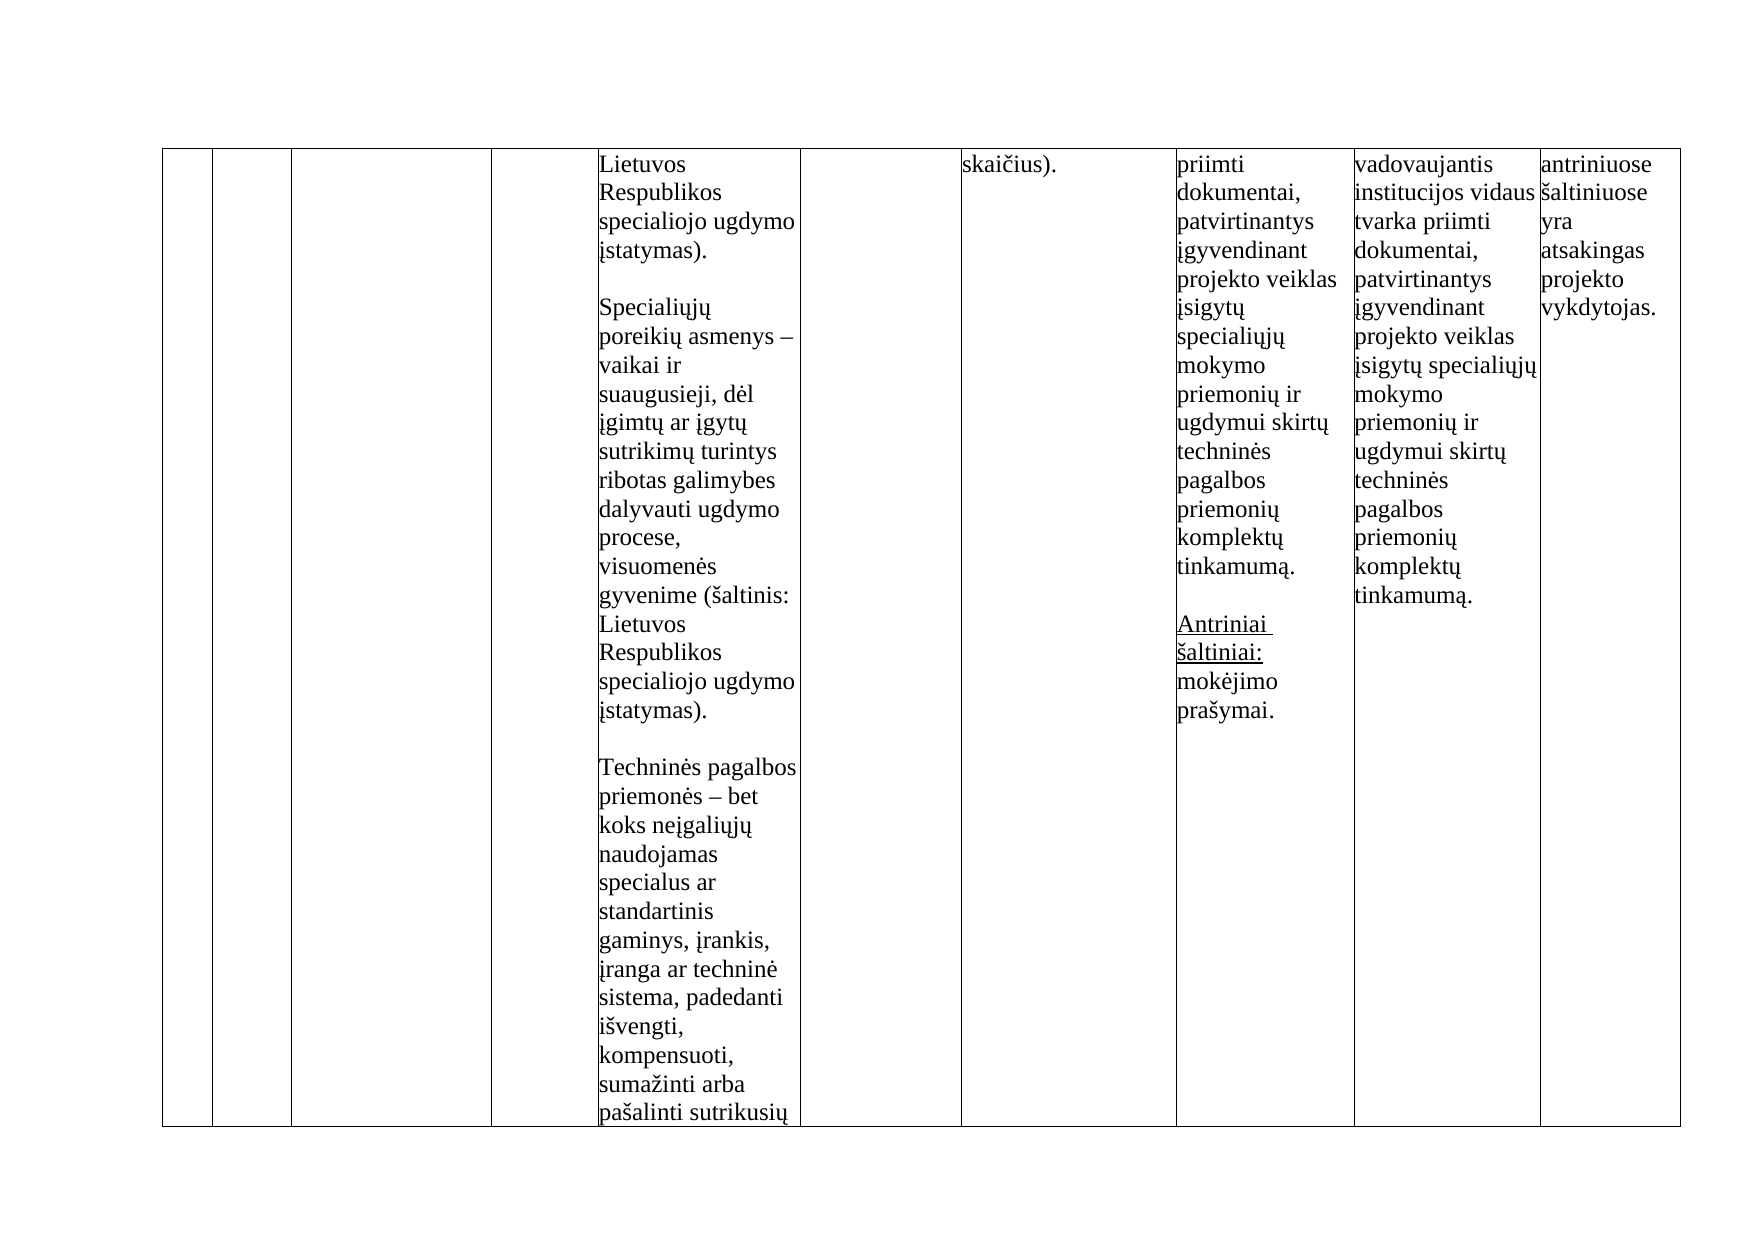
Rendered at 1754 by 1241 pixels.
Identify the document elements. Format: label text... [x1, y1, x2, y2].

table_cell skaičius). [962, 149, 1176, 1126]
table_cell [163, 149, 212, 1126]
table_cell antriniuose šaltiniuose yra atsakingas projekto vykdytojas. [1541, 149, 1680, 1126]
table_cell vadovaujantis institucijos vidaus tvarka priimti dokumentai, patvirtinantys įgyvendinant projekto veiklas įsigytų specialiųjų mokymo priemonių ir ugdymui skirtų techninės pagalbos priemonių komplektų tinkamumą. [1355, 149, 1540, 1126]
table_cell [213, 149, 291, 1126]
table_cell priimti dokumentai, patvirtinantys įgyvendinant projekto veiklas įsigytų specialiųjų mokymo priemonių ir ugdymui skirtų techninės pagalbos priemonių komplektų tinkamumą. Antriniai šaltiniai: mokėjimo prašymai. [1177, 149, 1354, 1126]
table_cell [292, 149, 491, 1126]
table_cell [801, 149, 961, 1126]
table_cell [492, 149, 598, 1126]
table_cell Lietuvos Respublikos specialiojo ugdymo įstatymas). Specialiųjų poreikių asmenys – vaikai ir suaugusieji, dėl įgimtų ar įgytų sutrikimų turintys ribotas galimybes dalyvauti ugdymo procese, visuomenės gyvenime (šaltinis: Lietuvos Respublikos specialiojo ugdymo įstatymas). Techninės pagalbos priemonės – bet koks neįgaliųjų naudojamas specialus ar standartinis gaminys, įrankis, įranga ar techninė sistema, padedanti išvengti, kompensuoti, sumažinti arba pašalinti sutrikusių [599, 149, 800, 1126]
